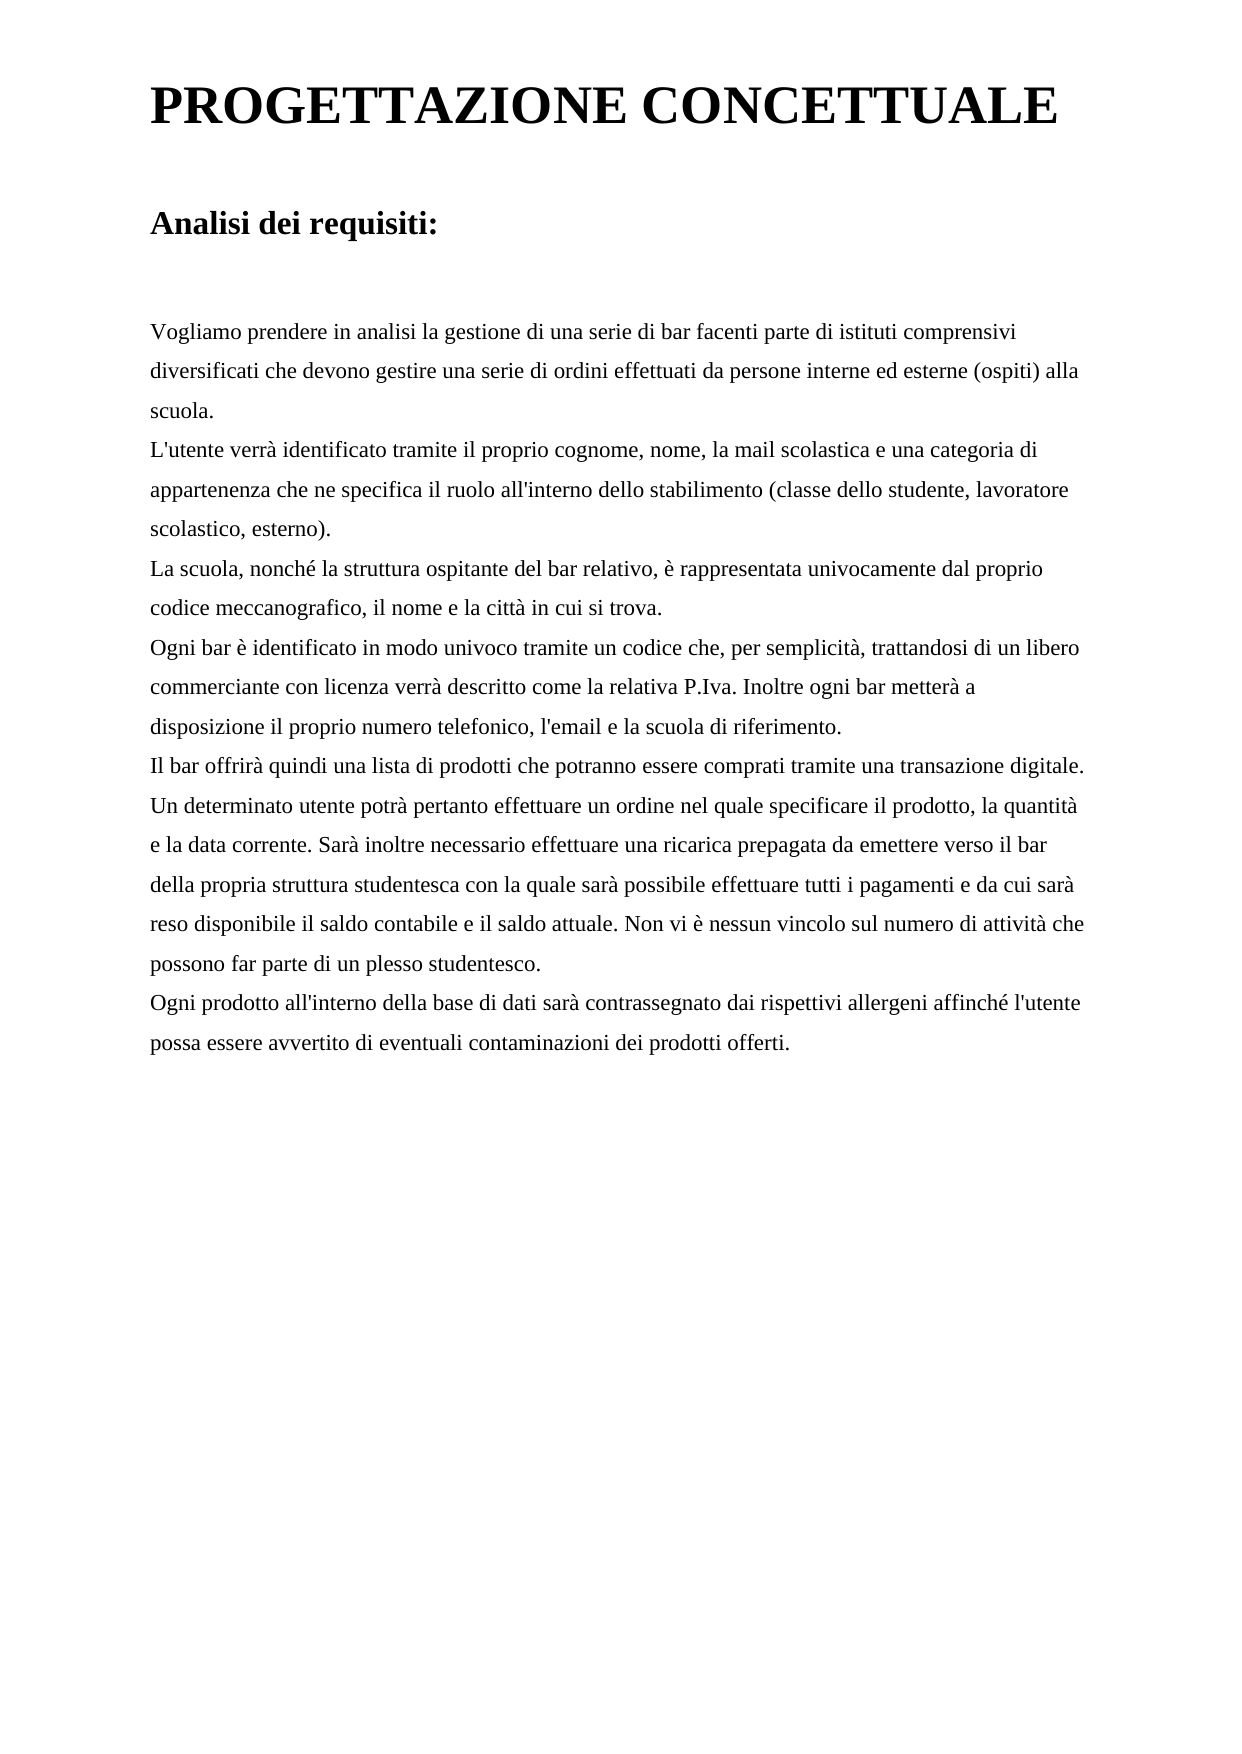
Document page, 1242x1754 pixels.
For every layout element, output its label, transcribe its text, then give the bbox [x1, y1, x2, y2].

text Analisi dei requisiti: [150, 203, 1092, 241]
text Ogni bar è identificato in modo univoco tramite un codice che, per semplicità, trattandosi di un libero commerciante con licenza verrà descritto come la relativa P.Iva. Inoltre ogni bar metterà a disposizione il proprio numero telefonico, l'email e la scuola di riferimento. [150, 634, 1092, 739]
text L'utente verrà identificato tramite il proprio cognome, nome, la mail scolastica e una categoria di appartenenza che ne specifica il ruolo all'interno dello stabilimento (classe dello studente, lavoratore scolastico, esterno). [150, 436, 1092, 542]
text PROGETTAZIONE CONCETTUALE [150, 73, 1092, 136]
text Ogni prodotto all'interno della base di dati sarà contrassegnato dai rispettivi allergeni affinché l'utente possa essere avvertito di eventuali contaminazioni dei prodotti offerti. [150, 989, 1092, 1055]
text La scuola, nonché la struttura ospitante del bar relativo, è rappresentata univocamente dal proprio codice meccanografico, il nome e la città in cui si trova. [150, 555, 1092, 621]
text Vogliamo prendere in analisi la gestione di una serie di bar facenti parte di istituti comprensivi diversificati che devono gestire una serie di ordini effettuati da persone interne ed esterne (ospiti) alla scuola. [150, 318, 1092, 423]
text Il bar offrirà quindi una lista di prodotti che potranno essere comprati tramite una transazione digitale. Un determinato utente potrà pertanto effettuare un ordine nel quale specificare il prodotto, la quantità e la data corrente. Sarà inoltre necessario effettuare una ricarica prepagata da emettere verso il bar della propria struttura studentesca con la quale sarà possibile effettuare tutti i pagamenti e da cui sarà reso disponibile il saldo contabile e il saldo attuale. Non vi è nessun vincolo sul numero di attività che possono far parte di un plesso studentesco. [150, 752, 1092, 976]
